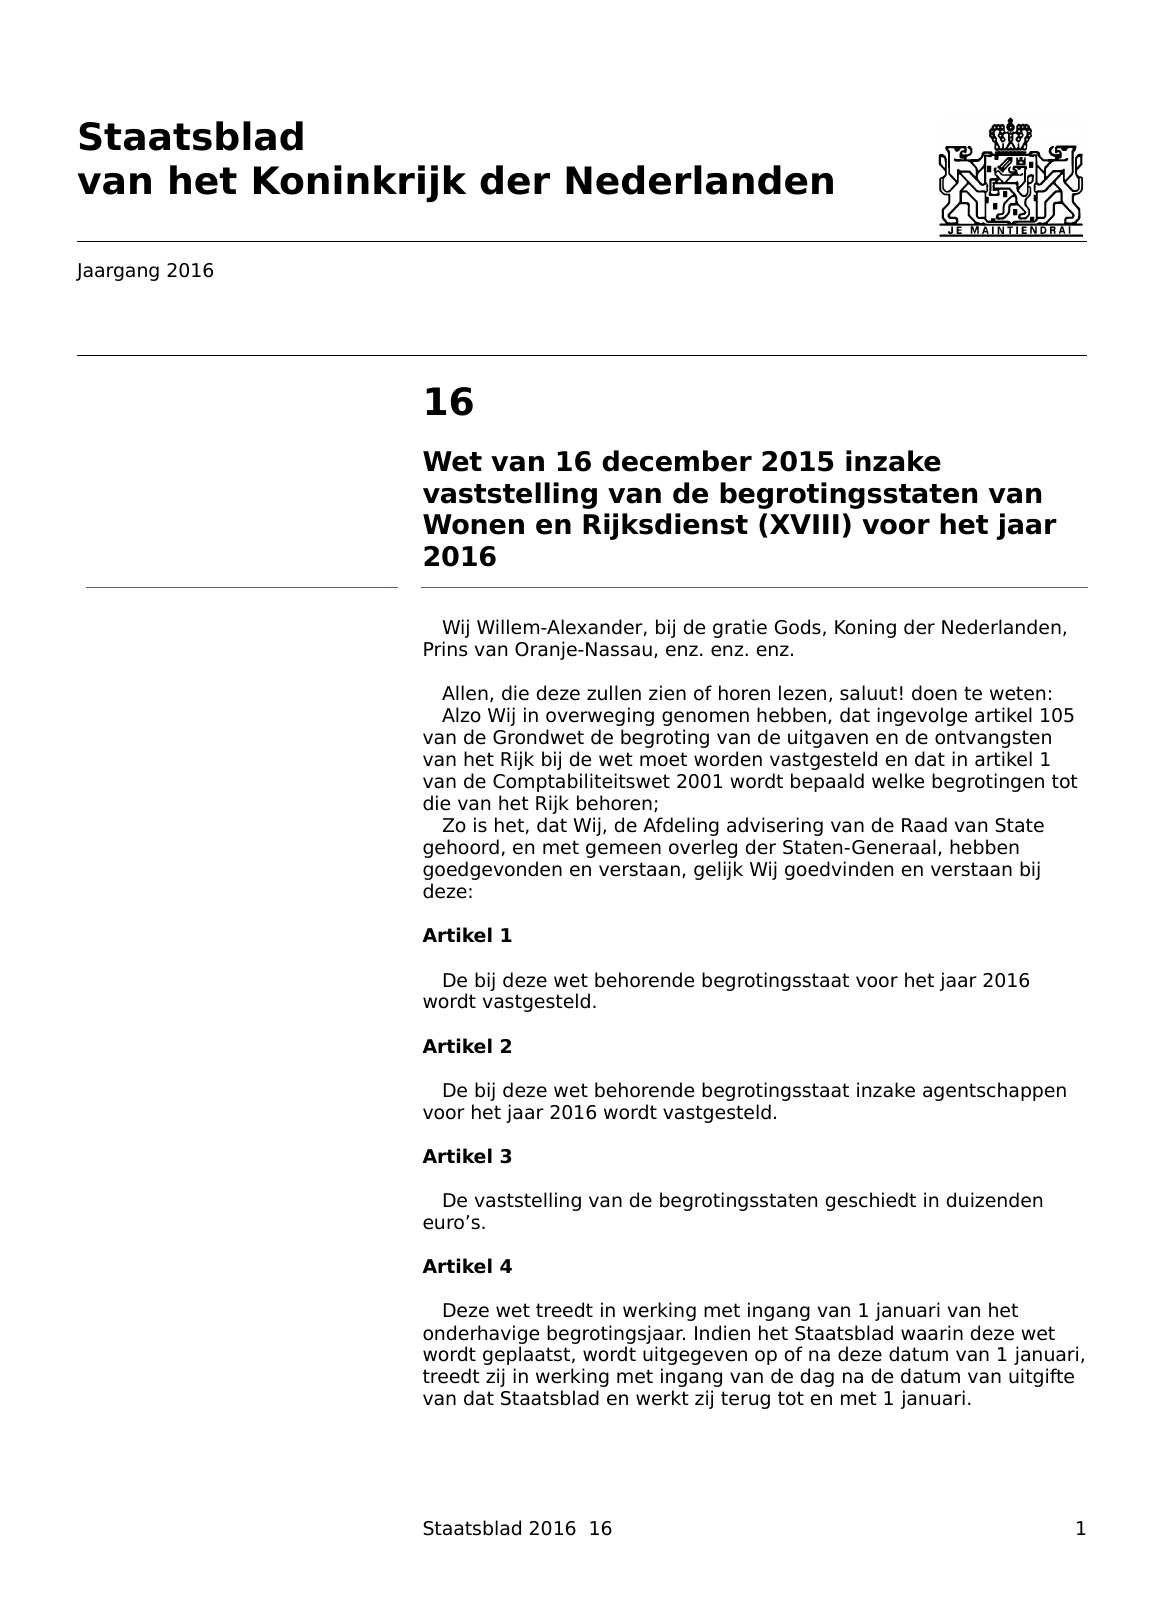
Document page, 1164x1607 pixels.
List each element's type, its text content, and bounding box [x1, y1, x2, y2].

subtitle Artikel 4 [422, 1256, 1087, 1278]
table_header [886, 100, 1087, 241]
text Wij Willem-Alexander, bij de gratie Gods, Koning der Nederlanden, Prins van Oranje-Nassau, enz. enz. enz. [422, 617, 1087, 661]
text De bij deze wet behorende begrotingsstaat voor het jaar 2016 wordt vastgesteld. [422, 969, 1087, 1013]
table_cell Jaargang 2016 [77, 242, 1087, 355]
text Alzo Wij in overweging genomen hebben, dat ingevolge artikel 105 van de Grondwet de begroting van de uitgaven en de ontvangsten van het Rijk bij de wet moet worden vastgesteld en dat in artikel 1 van de Comptabiliteitswet 2001 wordt bepaald welke begrotingen tot die van het Rijk behoren; [422, 705, 1087, 815]
text Deze wet treedt in werking met ingang van 1 januari van het onderhavige begrotingsjaar. Indien het Staatsblad waarin deze wet wordt geplaatst, wordt uitgegeven op of na deze datum van 1 januari, treedt zij in werking met ingang van de dag na de datum van uitgifte van dat Staatsblad en werkt zij terug tot en met 1 januari. [422, 1300, 1087, 1410]
picture [936, 115, 1087, 240]
subtitle Artikel 2 [422, 1036, 1087, 1058]
text De vaststelling van de begrotingsstaten geschiedt in duizenden euro’s. [422, 1190, 1087, 1234]
text De bij deze wet behorende begrotingsstaat inzake agentschappen voor het jaar 2016 wordt vastgesteld. [422, 1080, 1087, 1124]
table_header Staatsblad van het Koninkrijk der Nederlanden [77, 100, 886, 241]
text Zo is het, dat Wij, de Afdeling advisering van de Raad van State gehoord, en met gemeen overleg der Staten-Generaal, hebben goedgevonden en verstaan, gelijk Wij goedvinden en verstaan bij deze: [422, 815, 1087, 903]
text Allen, die deze zullen zien of horen lezen, saluut! doen te weten: [422, 683, 1087, 705]
subtitle Artikel 1 [422, 925, 1087, 947]
subtitle Artikel 3 [422, 1146, 1087, 1168]
subtitle 16 [422, 381, 1087, 424]
text Wet van 16 december 2015 inzake vaststelling van de begrotingsstaten van Wonen en Rijksdienst (XVIII) voor het jaar 2016 [422, 447, 1087, 573]
